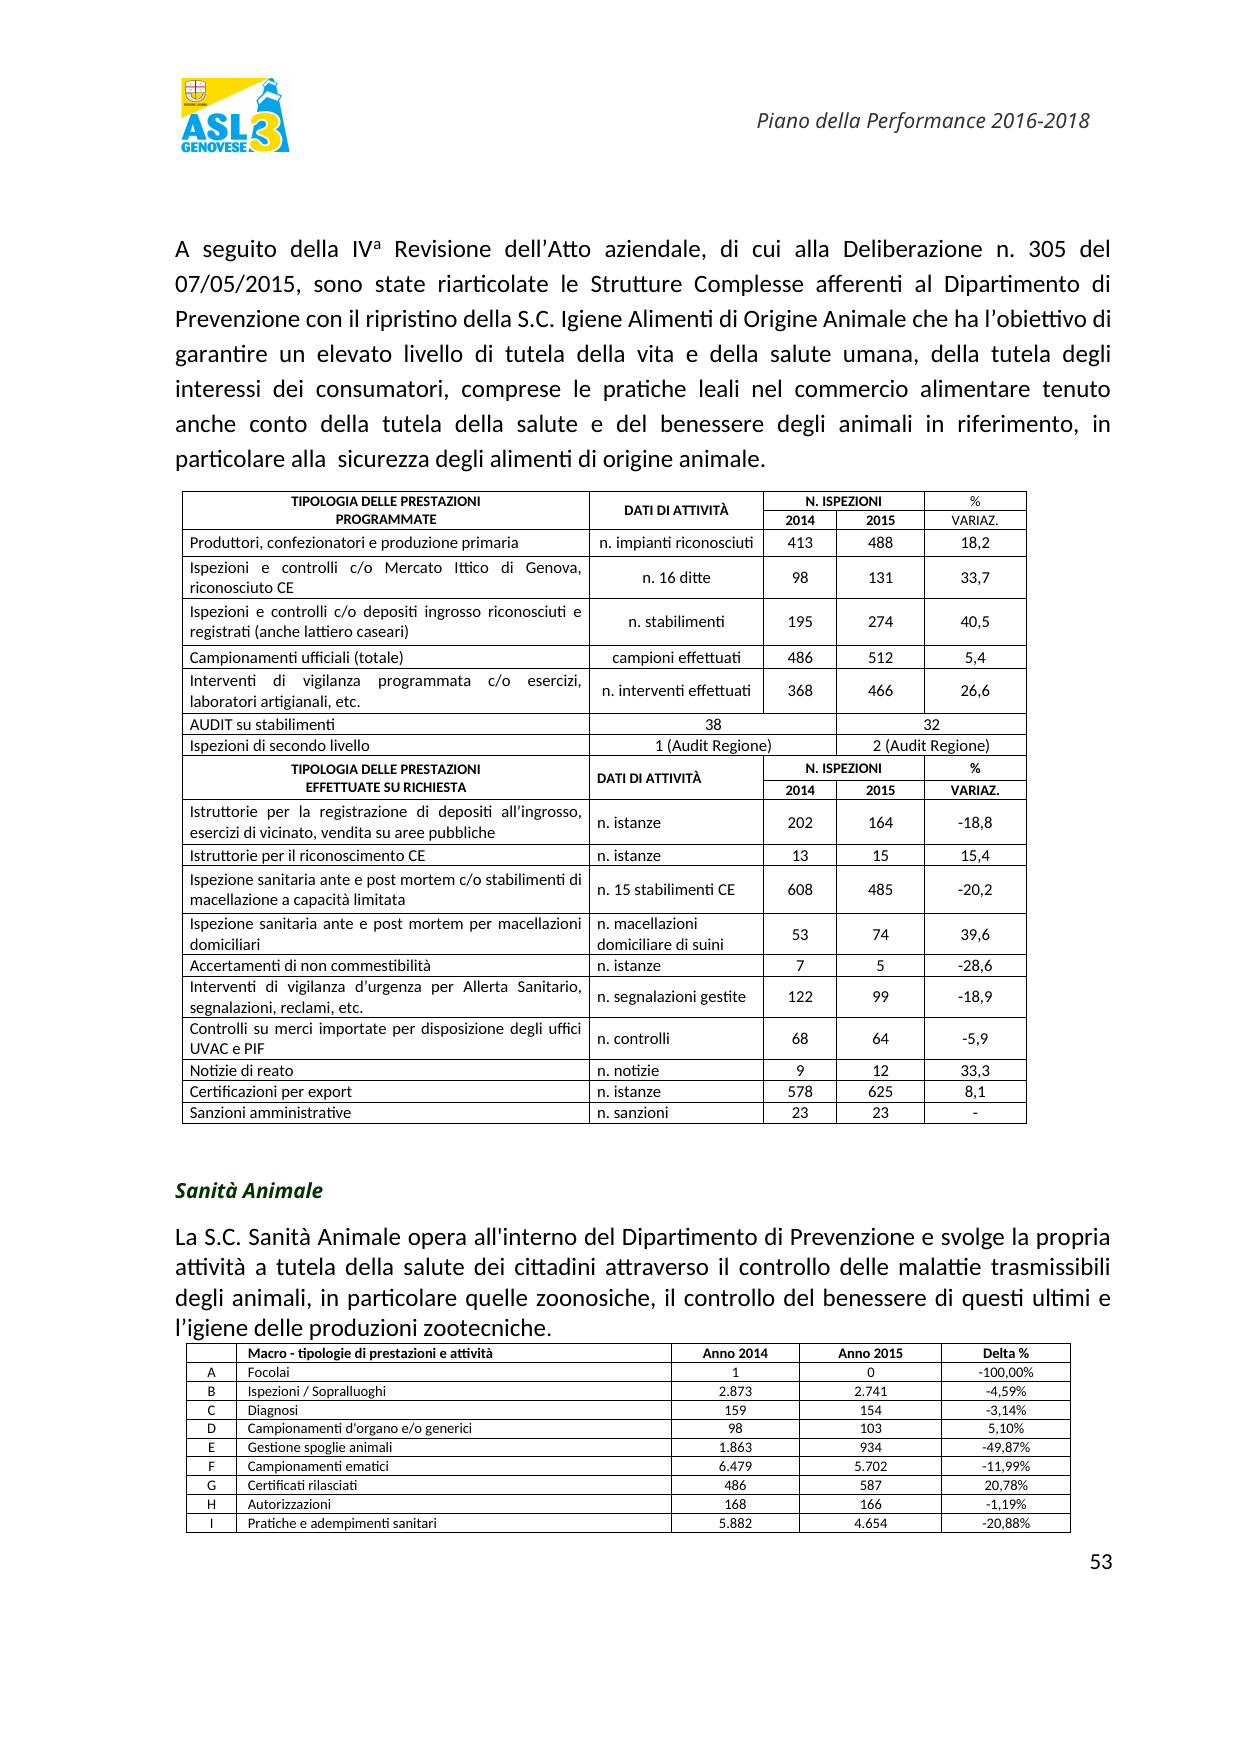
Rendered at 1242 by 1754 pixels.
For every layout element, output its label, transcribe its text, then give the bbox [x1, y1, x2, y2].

table_cell 5 [837, 955, 924, 976]
table_cell -18,9 [925, 977, 1026, 1017]
table_cell 587 [800, 1476, 941, 1494]
table_cell n. impianti riconosciuti [590, 530, 763, 556]
table_cell 486 [672, 1476, 799, 1494]
table_cell Campionamenti ematici [237, 1457, 671, 1475]
table_cell 202 [764, 800, 836, 844]
table_cell % [925, 756, 1026, 780]
table_cell 1.863 [672, 1439, 799, 1456]
table_cell 486 [764, 646, 836, 668]
table_cell Gestione spoglie animali [237, 1439, 671, 1456]
table_cell n. interventi effettuati [590, 669, 763, 713]
table_cell Autorizzazioni [237, 1495, 671, 1513]
table_cell n. sanzioni [590, 1103, 763, 1123]
table_cell Interventi di vigilanza d’urgenza per Allerta Sanitario, segnalazioni, reclami, etc. [183, 977, 589, 1017]
table_cell Ispezione sanitaria ante e post mortem per macellazioni domiciliari [183, 914, 589, 954]
table_cell 98 [764, 557, 836, 597]
table_cell 274 [837, 599, 924, 645]
table_cell 5.882 [672, 1514, 799, 1532]
table_cell n. segnalazioni gestite [590, 977, 763, 1017]
table_cell 6.479 [672, 1457, 799, 1475]
text La S.C. Sanità Animale opera all'interno del Dipartimento di Prevenzione e svolge la propria attività a tutela della salute dei cittadini attraverso il controllo delle malattie trasmissibili degli animali, in particolare quelle zoonosiche, il controllo del benessere di questi ultimi e l’igiene delle produzioni zootecniche. [175, 1221, 1112, 1343]
table_cell E [187, 1439, 236, 1456]
table_cell Controlli su merci importate per disposizione degli uffici UVAC e PIF [183, 1018, 589, 1059]
table_cell N. ISPEZIONI [764, 756, 924, 780]
table_cell Istruttorie per il riconoscimento CE [183, 845, 589, 865]
table_cell -1,19% [942, 1495, 1070, 1513]
table_cell n. controlli [590, 1018, 763, 1059]
table_cell Certificati rilasciati [237, 1476, 671, 1494]
table_cell n. istanze [590, 800, 763, 844]
table_cell 2015 [837, 511, 924, 529]
table_cell n. macellazioni domiciliare di suini [590, 914, 763, 954]
table_cell -11,99% [942, 1457, 1070, 1475]
table_header Delta % [942, 1344, 1070, 1362]
table_cell Ispezione sanitaria ante e post mortem c/o stabilimenti di macellazione a capacità limitata [183, 866, 589, 913]
table_cell 23 [764, 1103, 836, 1123]
table_cell 466 [837, 669, 924, 713]
table_cell 164 [837, 800, 924, 844]
table_cell 103 [800, 1420, 941, 1437]
table_header N. ISPEZIONI [764, 492, 924, 510]
table_cell n. istanze [590, 1081, 763, 1102]
table_cell -100,00% [942, 1363, 1070, 1381]
table_cell 8,1 [925, 1081, 1026, 1102]
table_cell 7 [764, 955, 836, 976]
table_cell -28,6 [925, 955, 1026, 976]
table_cell 18,2 [925, 530, 1026, 556]
table_cell G [187, 1476, 236, 1494]
table_cell C [187, 1401, 236, 1418]
table_cell VARIAZ. [925, 511, 1026, 529]
table_cell Produttori, confezionatori e produzione primaria [183, 530, 589, 556]
table_cell 2 (Audit Regione) [837, 735, 1026, 755]
table_cell 98 [672, 1420, 799, 1437]
table_cell 1 [672, 1363, 799, 1381]
table_cell -18,8 [925, 800, 1026, 844]
table_cell n. istanze [590, 845, 763, 865]
table_cell 20,78% [942, 1476, 1070, 1494]
table_cell Accertamenti di non commestibilità [183, 955, 589, 976]
table_cell 33,7 [925, 557, 1026, 597]
table_cell 608 [764, 866, 836, 913]
table_cell 38 [590, 714, 836, 734]
table_cell 74 [837, 914, 924, 954]
table_cell 4.654 [800, 1514, 941, 1532]
table_cell 488 [837, 530, 924, 556]
table_cell Ispezioni di secondo livello [183, 735, 589, 755]
table_cell 5.702 [800, 1457, 941, 1475]
table_cell Istruttorie per la registrazione di depositi all’ingrosso, esercizi di vicinato, vendita su aree pubbliche [183, 800, 589, 844]
table_cell 13 [764, 845, 836, 865]
table_cell AUDIT su stabilimenti [183, 714, 589, 734]
table_header Macro - tipologie di prestazioni e attività [237, 1344, 671, 1362]
table_cell 33,3 [925, 1060, 1026, 1080]
table_header DATI DI ATTIVITÀ [590, 492, 763, 529]
table_cell -5,9 [925, 1018, 1026, 1059]
table_cell Diagnosi [237, 1401, 671, 1418]
table_cell Sanzioni amministrative [183, 1103, 589, 1123]
table_cell Interventi di vigilanza programmata c/o esercizi, laboratori artigianali, etc. [183, 669, 589, 713]
table_cell 39,6 [925, 914, 1026, 954]
table_cell 40,5 [925, 599, 1026, 645]
table_cell n. istanze [590, 955, 763, 976]
table_cell 131 [837, 557, 924, 597]
table_cell n. stabilimenti [590, 599, 763, 645]
table_cell - [925, 1103, 1026, 1123]
table_cell 485 [837, 866, 924, 913]
table_cell 122 [764, 977, 836, 1017]
table_cell 368 [764, 669, 836, 713]
table_cell 159 [672, 1401, 799, 1418]
table_cell 53 [764, 914, 836, 954]
table_cell n. 15 stabilimenti CE [590, 866, 763, 913]
table_cell 15 [837, 845, 924, 865]
table_cell 578 [764, 1081, 836, 1102]
table_header Anno 2015 [800, 1344, 941, 1362]
table_cell Certificazioni per export [183, 1081, 589, 1102]
text A seguito della IVa Revisione dell’Atto aziendale, di cui alla Deliberazione n. 305 del 07/05/2015, sono state riarticolate le Strutture Complesse afferenti al Dipartimento di Prevenzione con il ripristino della S.C. Igiene Alimenti di Origine Animale che ha l’obiettivo di garantire un elevato livello di tutela della vita e della salute umana, della tutela degli interessi dei consumatori, comprese le pratiche leali nel commercio alimentare tenuto anche conto della tutela della salute e del benessere degli animali in riferimento, in particolare alla sicurezza degli alimenti di origine animale. [175, 233, 1112, 474]
table_cell 64 [837, 1018, 924, 1059]
text Sanità Animale [175, 1176, 1112, 1204]
table_header TIPOLOGIA DELLE PRESTAZIONI PROGRAMMATE [183, 492, 589, 529]
table_cell Ispezioni e controlli c/o depositi ingrosso riconosciuti e registrati (anche lattiero caseari) [183, 599, 589, 645]
table_cell 195 [764, 599, 836, 645]
table_cell 168 [672, 1495, 799, 1513]
table_cell D [187, 1420, 236, 1437]
table_cell TIPOLOGIA DELLE PRESTAZIONI EFFETTUATE SU RICHIESTA [183, 756, 589, 799]
table_cell Ispezioni e controlli c/o Mercato Ittico di Genova, riconosciuto CE [183, 557, 589, 597]
table_cell 23 [837, 1103, 924, 1123]
table_cell Campionamenti d'organo e/o generici [237, 1420, 671, 1437]
table_cell Focolai [237, 1363, 671, 1381]
table_cell 5,10% [942, 1420, 1070, 1437]
table_cell 2.741 [800, 1382, 941, 1400]
table_cell 2014 [764, 781, 836, 799]
table_cell Campionamenti ufficiali (totale) [183, 646, 589, 668]
table_cell -3,14% [942, 1401, 1070, 1418]
table_cell 12 [837, 1060, 924, 1080]
table_cell 625 [837, 1081, 924, 1102]
table_cell 32 [837, 714, 1026, 734]
table_cell Notizie di reato [183, 1060, 589, 1080]
table_cell F [187, 1457, 236, 1475]
table_cell DATI DI ATTIVITÀ [590, 756, 763, 799]
table_cell H [187, 1495, 236, 1513]
table_header % [925, 492, 1026, 510]
table_cell 1 (Audit Regione) [590, 735, 836, 755]
table_cell 413 [764, 530, 836, 556]
table_cell -20,2 [925, 866, 1026, 913]
table_cell 5,4 [925, 646, 1026, 668]
table_cell B [187, 1382, 236, 1400]
table_cell 9 [764, 1060, 836, 1080]
table_cell n. notizie [590, 1060, 763, 1080]
table_cell 2.873 [672, 1382, 799, 1400]
table_cell 166 [800, 1495, 941, 1513]
table_cell 2015 [837, 781, 924, 799]
table_cell 2014 [764, 511, 836, 529]
table_cell VARIAZ. [925, 781, 1026, 799]
table_cell campioni effettuati [590, 646, 763, 668]
table_cell 154 [800, 1401, 941, 1418]
table_cell Pratiche e adempimenti sanitari [237, 1514, 671, 1532]
table_cell -20,88% [942, 1514, 1070, 1532]
table_cell n. 16 ditte [590, 557, 763, 597]
table_cell I [187, 1514, 236, 1532]
table_cell A [187, 1363, 236, 1381]
table_cell Ispezioni / Sopralluoghi [237, 1382, 671, 1400]
table_cell 26,6 [925, 669, 1026, 713]
table_cell 934 [800, 1439, 941, 1456]
table_cell 512 [837, 646, 924, 668]
table_cell 99 [837, 977, 924, 1017]
table_cell 0 [800, 1363, 941, 1381]
table_cell -49,87% [942, 1439, 1070, 1456]
table_cell 15,4 [925, 845, 1026, 865]
table_header Anno 2014 [672, 1344, 799, 1362]
table_cell 68 [764, 1018, 836, 1059]
table_header [187, 1344, 236, 1362]
table_cell -4,59% [942, 1382, 1070, 1400]
